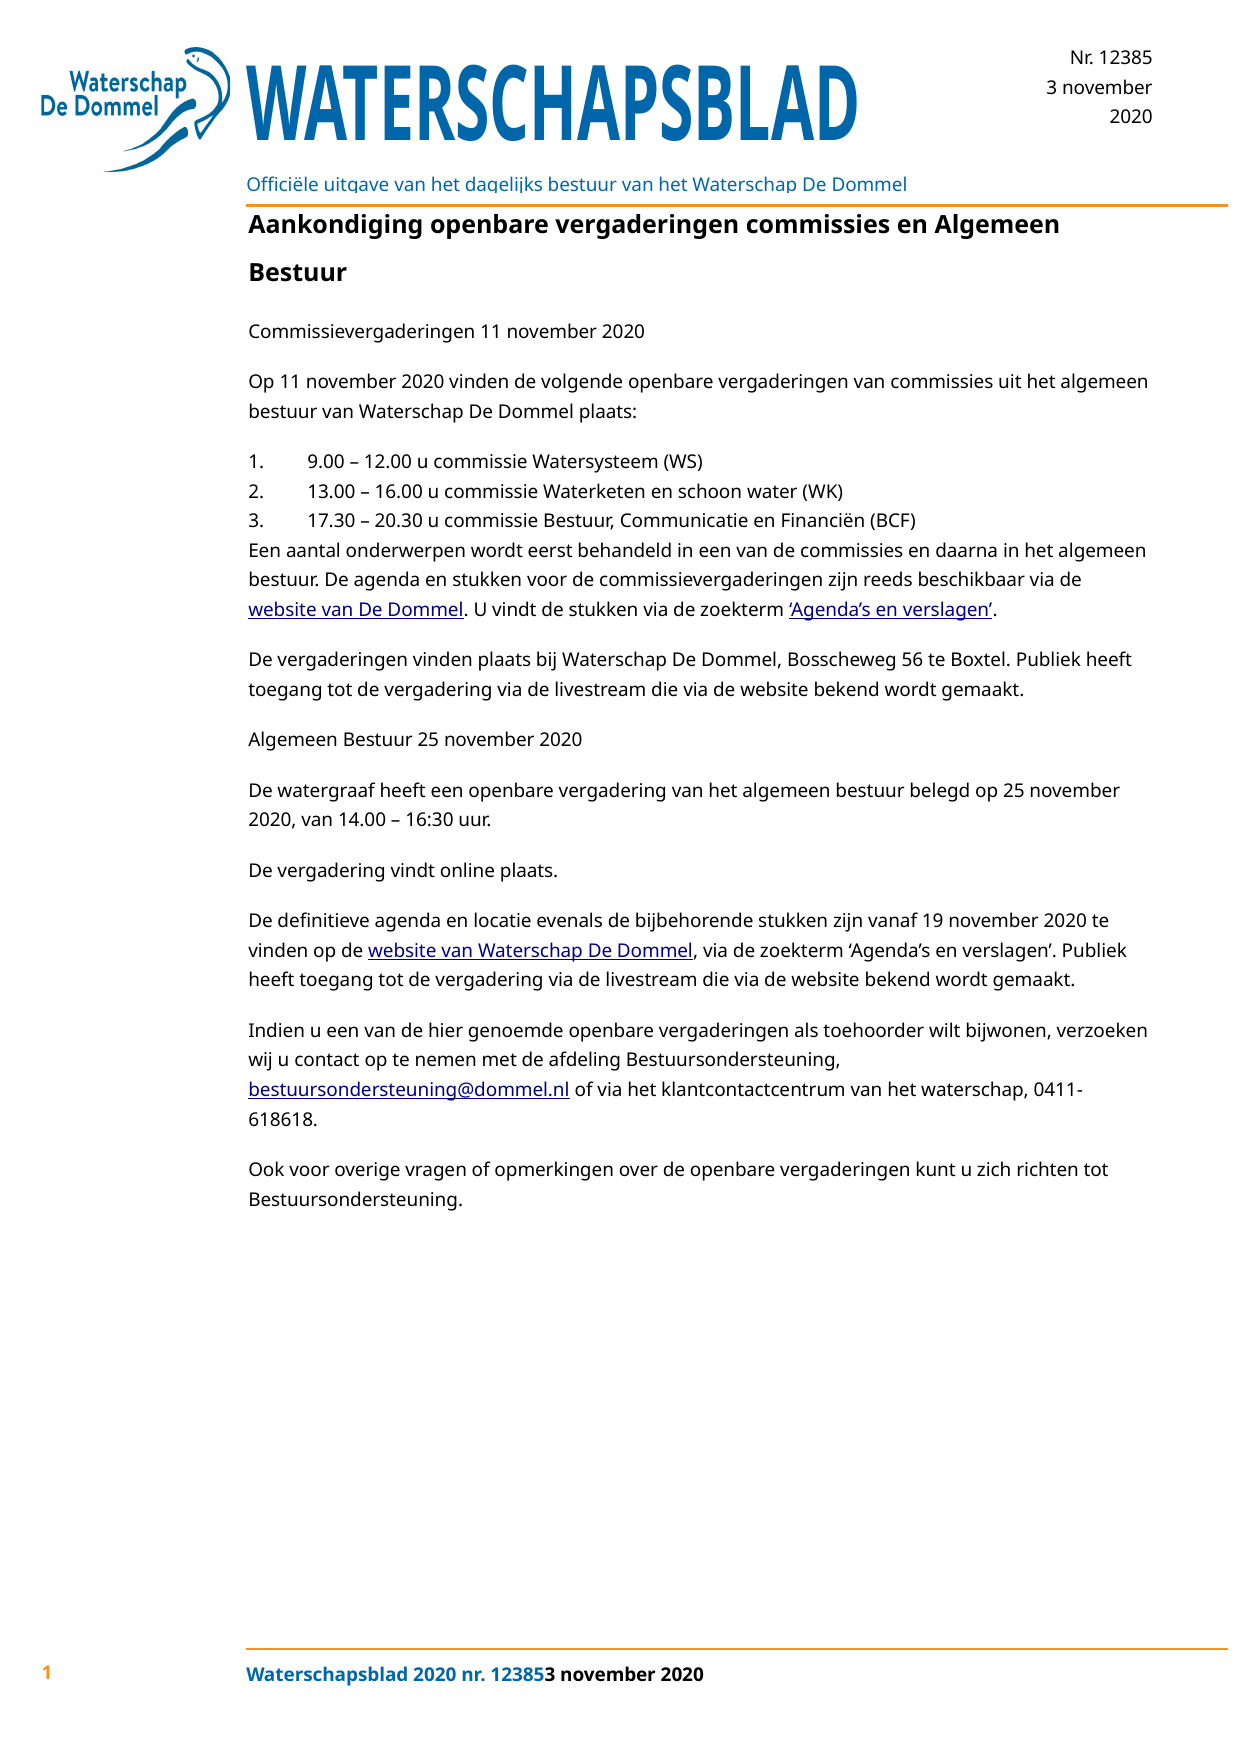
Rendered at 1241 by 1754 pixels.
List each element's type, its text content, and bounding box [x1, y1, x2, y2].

text Aankondiging openbare vergaderingen commissies en Algemeen Bestuur [248, 207, 1152, 288]
text Op 11 november 2020 vinden de volgende openbare vergaderingen van commissies uit het algemeen bestuur van Waterschap De Dommel plaats: [248, 368, 1152, 424]
list 9.00 – 12.00 u commissie Watersysteem (WS) [248, 448, 1152, 474]
picture [198, 118, 210, 131]
list 13.00 – 16.00 u commissie Waterketen en schoon water (WK) [248, 478, 1152, 504]
picture [45, 99, 51, 111]
text Algemeen Bestuur 25 november 2020 [248, 727, 1152, 752]
list 17.30 – 20.30 u commissie Bestuur, Communicatie en Financiën (BCF) [248, 507, 1152, 533]
picture [204, 47, 231, 76]
text Commissievergaderingen 11 november 2020 [248, 318, 1152, 344]
text De vergadering vindt online plaats. [248, 857, 1152, 883]
text Indien u een van de hier genoemde openbare vergaderingen als toehoorder wilt bijwonen, verzoeken wij u contact op te nemen met de afdeling Bestuursondersteuning, bestuursondersteuning@dommel.nl of via het klantcontactcentrum van het waterschap, 0411-618618. [248, 1017, 1152, 1132]
text De definitieve agenda en locatie evenals de bijbehorende stukken zijn vanaf 19 november 2020 te vinden op de website van Waterschap De Dommel, via de zoekterm ‘Agenda’s en verslagen’. Publiek heeft toegang tot de vergadering via de livestream die via de website bekend wordt gemaakt. [248, 907, 1152, 992]
text De watergraaf heeft een openbare vergadering van het algemeen bestuur belegd op 25 november 2020, van 14.00 – 16:30 uur. [248, 777, 1152, 832]
text Een aantal onderwerpen wordt eerst behandeld in een van de commissies en daarna in het algemeen bestuur. De agenda en stukken voor de commissievergaderingen zijn reeds beschikbaar via de website van De Dommel. U vindt de stukken via de zoekterm ‘Agenda’s en verslagen’. [248, 537, 1152, 622]
text De vergaderingen vinden plaats bij Waterschap De Dommel, Bosscheweg 56 te Boxtel. Publiek heeft toegang tot de vergadering via de livestream die via de website bekend wordt gemaakt. [248, 647, 1152, 702]
text Ook voor overige vragen of opmerkingen over de openbare vergaderingen kunt u zich richten tot Bestuursondersteuning. [248, 1156, 1152, 1212]
picture [41, 47, 231, 172]
